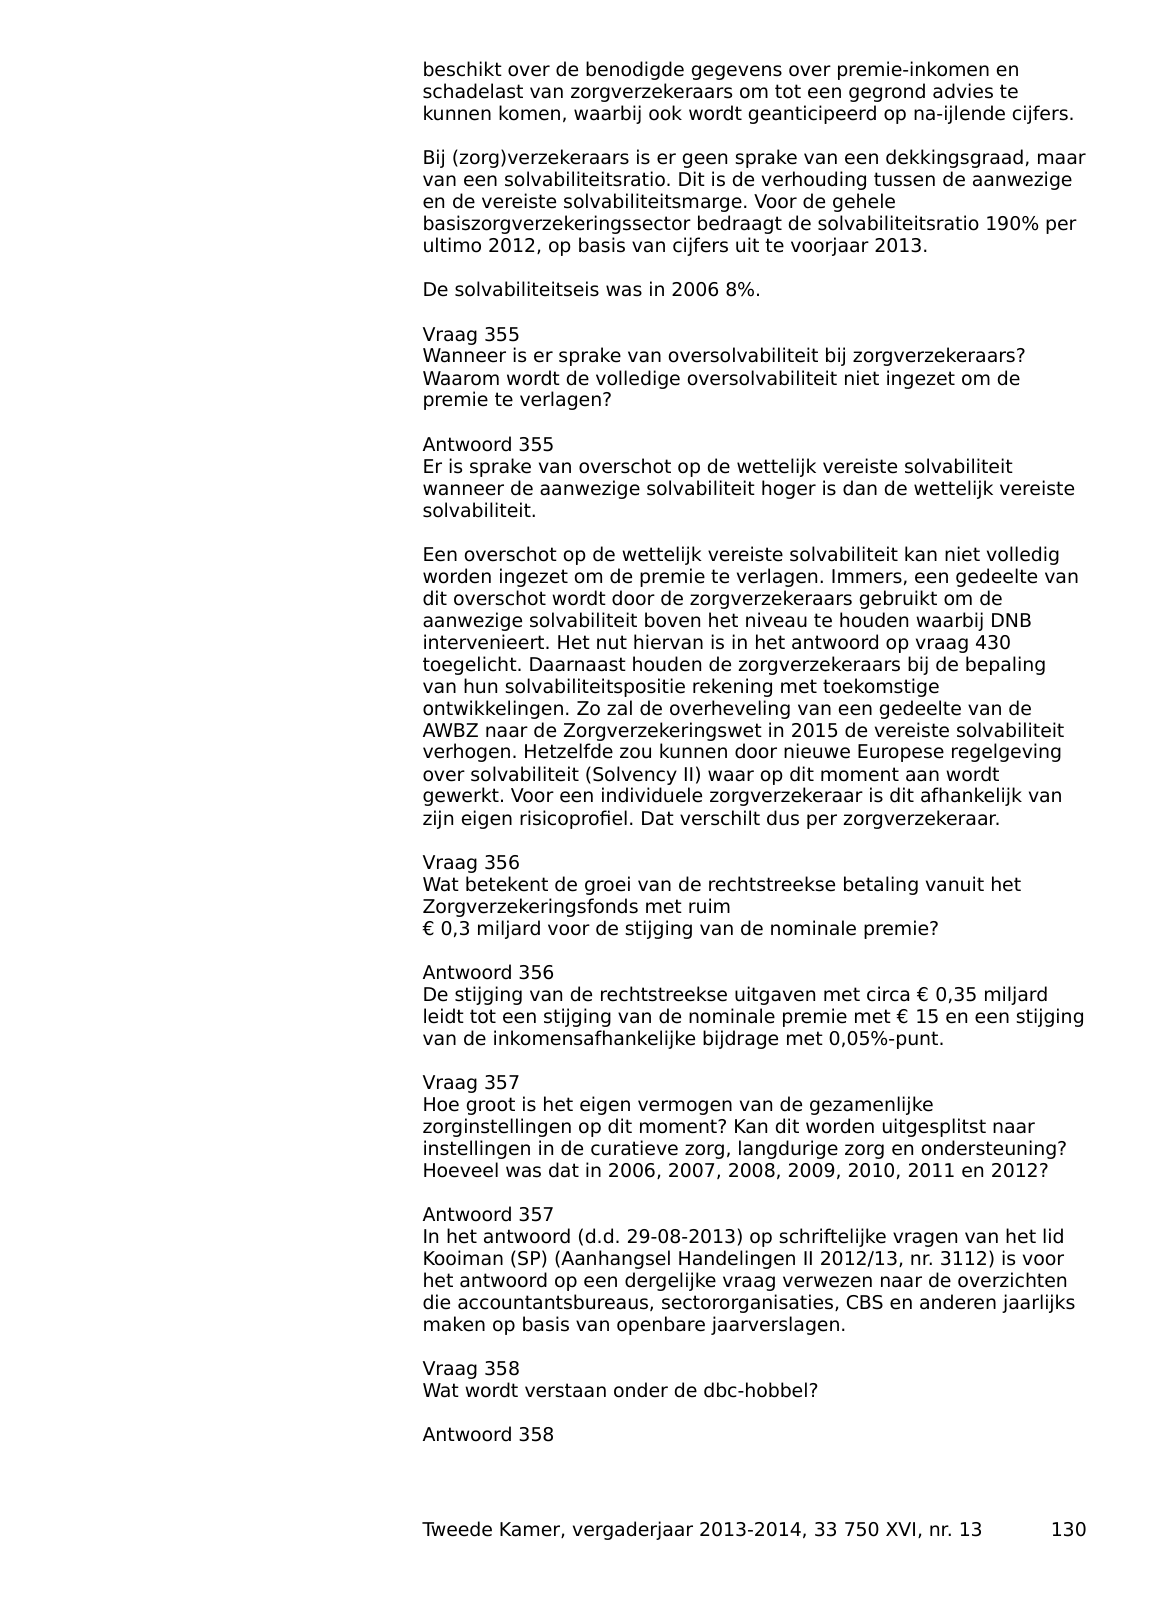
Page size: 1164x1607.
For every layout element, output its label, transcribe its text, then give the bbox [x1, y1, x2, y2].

text Wat betekent de groei van de rechtstreekse betaling vanuit het Zorgverzekeringsfonds met ruim [422, 873, 1087, 917]
text Antwoord 357 [422, 1204, 1087, 1226]
text De solvabiliteitseis was in 2006 8%. [422, 279, 1087, 301]
text Waarom wordt de volledige oversolvabiliteit niet ingezet om de premie te verlagen? [422, 367, 1087, 411]
text Antwoord 355 [422, 433, 1087, 456]
text Er is sprake van overschot op de wettelijk vereiste solvabiliteit wanneer de aanwezige solvabiliteit hoger is dan de wettelijk vereiste solvabiliteit. [422, 456, 1087, 521]
text Antwoord 356 [422, 962, 1087, 984]
text Vraag 358 [422, 1358, 1087, 1380]
text € 0,3 miljard voor de stijging van de nominale premie? [422, 917, 1087, 939]
text Een overschot op de wettelijk vereiste solvabiliteit kan niet volledig worden ingezet om de premie te verlagen. Immers, een gedeelte van dit overschot wordt door de zorgverzekeraars gebruikt om de aanwezige solvabiliteit boven het niveau te houden waarbij DNB intervenieert. Het nut hiervan is in het antwoord op vraag 430 toegelicht. Daarnaast houden de zorgverzekeraars bij de bepaling van hun solvabiliteitspositie rekening met toekomstige ontwikkelingen. Zo zal de overheveling van een gedeelte van de AWBZ naar de Zorgverzekeringswet in 2015 de vereiste solvabiliteit verhogen. Hetzelfde zou kunnen door nieuwe Europese regelgeving over solvabiliteit (Solvency II) waar op dit moment aan wordt gewerkt. Voor een individuele zorgverzekeraar is dit afhankelijk van zijn eigen risicoprofiel. Dat verschilt dus per zorgverzekeraar. [422, 544, 1087, 829]
text Vraag 356 [422, 852, 1087, 873]
text beschikt over de benodigde gegevens over premie-inkomen en schadelast van zorgverzekeraars om tot een gegrond advies te kunnen komen, waarbij ook wordt geanticipeerd op na-ijlende cijfers. [422, 59, 1087, 125]
text Antwoord 358 [422, 1424, 1087, 1446]
text Wanneer is er sprake van oversolvabiliteit bij zorgverzekeraars? [422, 345, 1087, 367]
text Hoe groot is het eigen vermogen van de gezamenlijke zorginstellingen op dit moment? Kan dit worden uitgesplitst naar instellingen in de curatieve zorg, langdurige zorg en ondersteuning? Hoeveel was dat in 2006, 2007, 2008, 2009, 2010, 2011 en 2012? [422, 1094, 1087, 1182]
text Vraag 355 [422, 323, 1087, 345]
text Bij (zorg)verzekeraars is er geen sprake van een dekkingsgraad, maar van een solvabiliteitsratio. Dit is de verhouding tussen de aanwezige en de vereiste solvabiliteitsmarge. Voor de gehele basiszorgverzekeringssector bedraagt de solvabiliteitsratio 190% per ultimo 2012, op basis van cijfers uit te voorjaar 2013. [422, 147, 1087, 257]
text Vraag 357 [422, 1072, 1087, 1094]
text In het antwoord (d.d. 29-08-2013) op schriftelijke vragen van het lid Kooiman (SP) (Aanhangsel Handelingen II 2012/13, nr. 3112) is voor het antwoord op een dergelijke vraag verwezen naar de overzichten die accountantsbureaus, sectororganisaties, CBS en anderen jaarlijks maken op basis van openbare jaarverslagen. [422, 1226, 1087, 1336]
text De stijging van de rechtstreekse uitgaven met circa € 0,35 miljard leidt tot een stijging van de nominale premie met € 15 en een stijging van de inkomensafhankelijke bijdrage met 0,05%-punt. [422, 984, 1087, 1049]
text Wat wordt verstaan onder de dbc-hobbel? [422, 1380, 1087, 1402]
